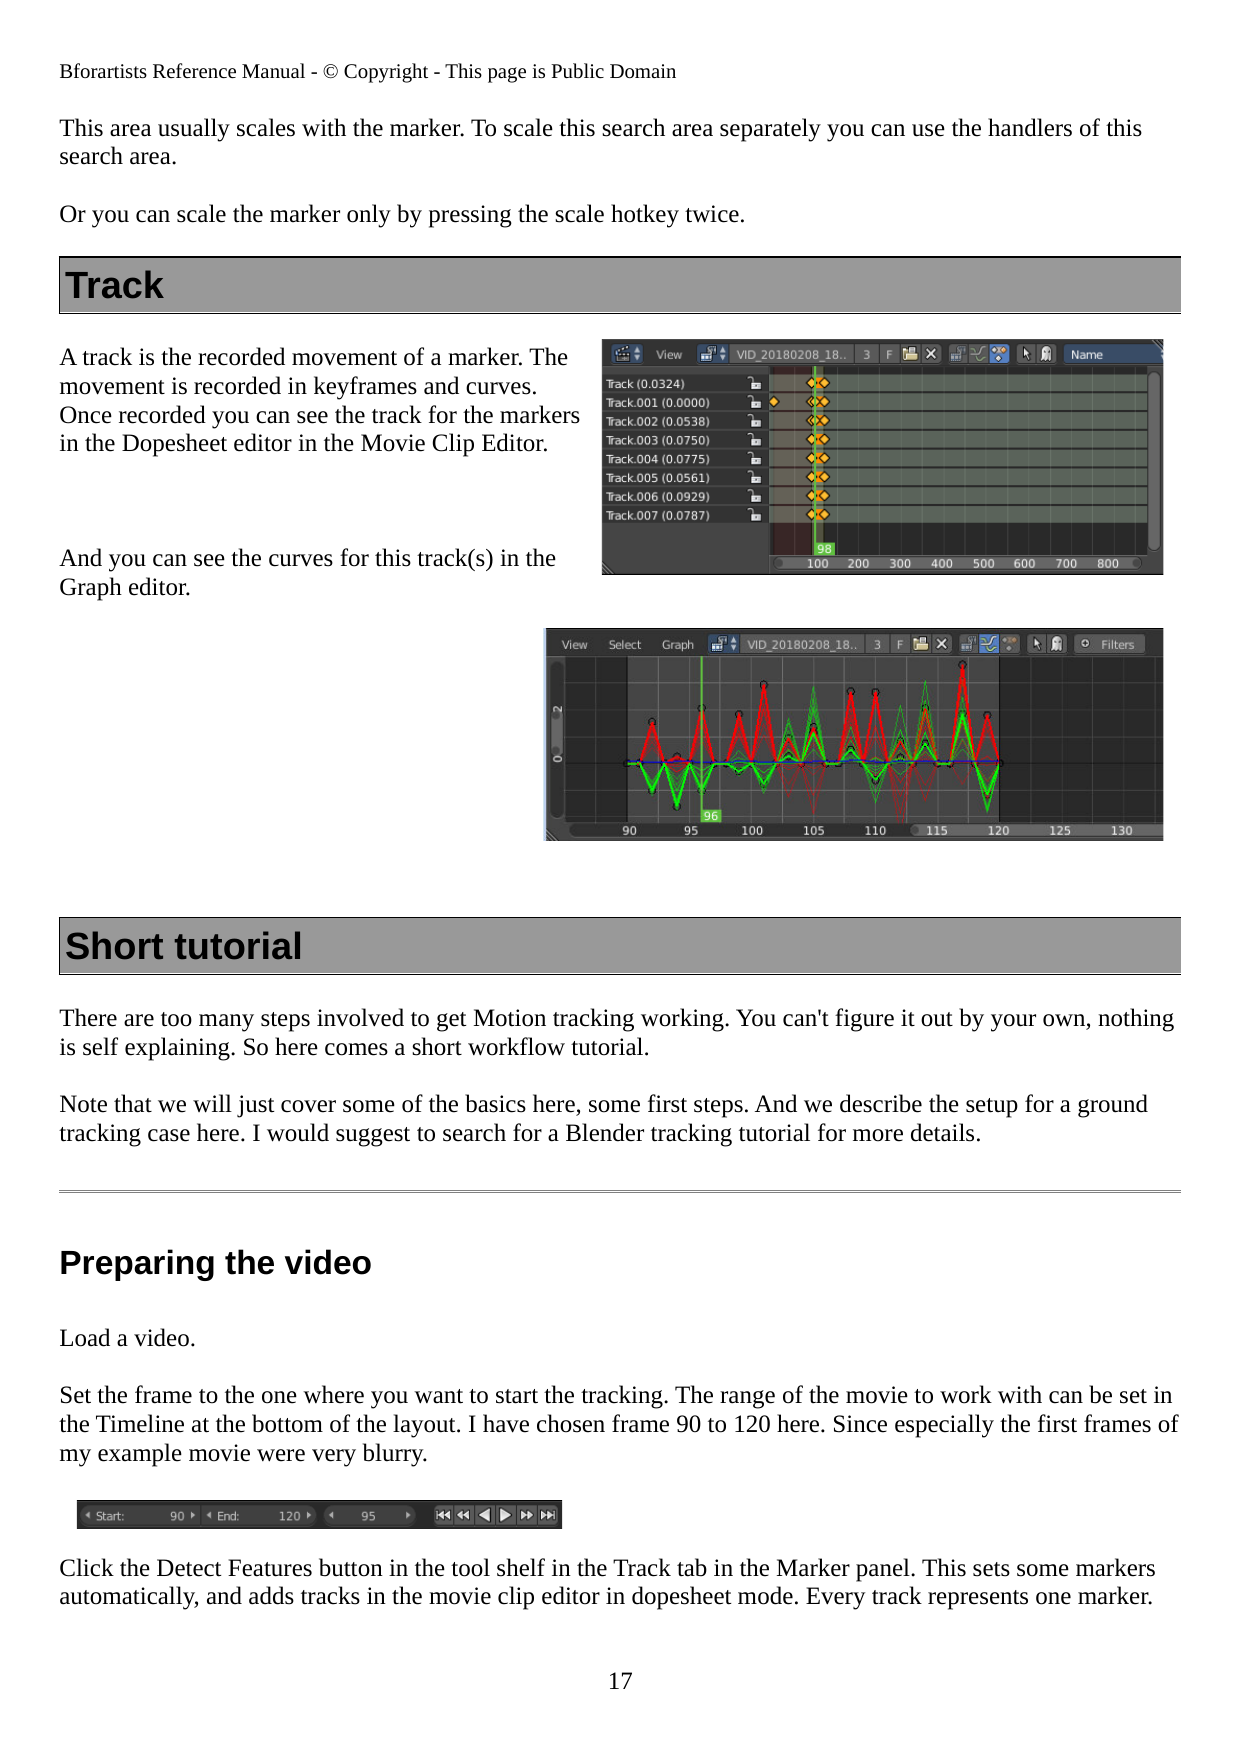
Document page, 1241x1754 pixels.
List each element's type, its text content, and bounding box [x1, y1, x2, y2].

text Click the Detect Features button in the tool shelf in the Track tab in the Marker panel. This sets some markers automatically, and adds tracks in the movie clip editor in dopesheet mode. Every track represents one marker. [59, 1553, 1181, 1610]
text Set the frame to the one where you want to start the tracking. The range of the movie to work with can be set in the Timeline at the bottom of the layout. I have chosen frame 90 to 120 here. Since especially the first frames of my example movie were very blurry. [59, 1380, 1181, 1466]
text Or you can scale the marker only by pressing the scale hotkey twice. [59, 199, 1181, 228]
text A track is the recorded movement of a marker. The movement is recorded in keyframes and curves. Once recorded you can see the track for the markers in the Dopesheet editor in the Movie Clip Editor. [59, 342, 601, 457]
text Note that we will just cover some of the basics here, some first steps. And we describe the setup for a ground tracking case here. I would suggest to search for a Blender tracking tutorial for more details. [59, 1089, 1181, 1147]
picture [543, 628, 1164, 841]
table_header Track [60, 258, 1181, 312]
picture [601, 339, 1164, 575]
subtitle Preparing the video [59, 1243, 1181, 1281]
table_header Short tutorial [60, 918, 1181, 973]
text This area usually scales with the marker. To scale this search area separately you can use the handlers of this search area. [59, 113, 1181, 170]
picture [76, 1500, 563, 1529]
text And you can see the curves for this track(s) in the Graph editor. [59, 543, 1181, 601]
text Load a video. [59, 1323, 1181, 1351]
text There are too many steps involved to get Motion tracking working. You can't figure it out by your own, nothing is self explaining. So here comes a short workflow tutorial. [59, 1003, 1181, 1061]
